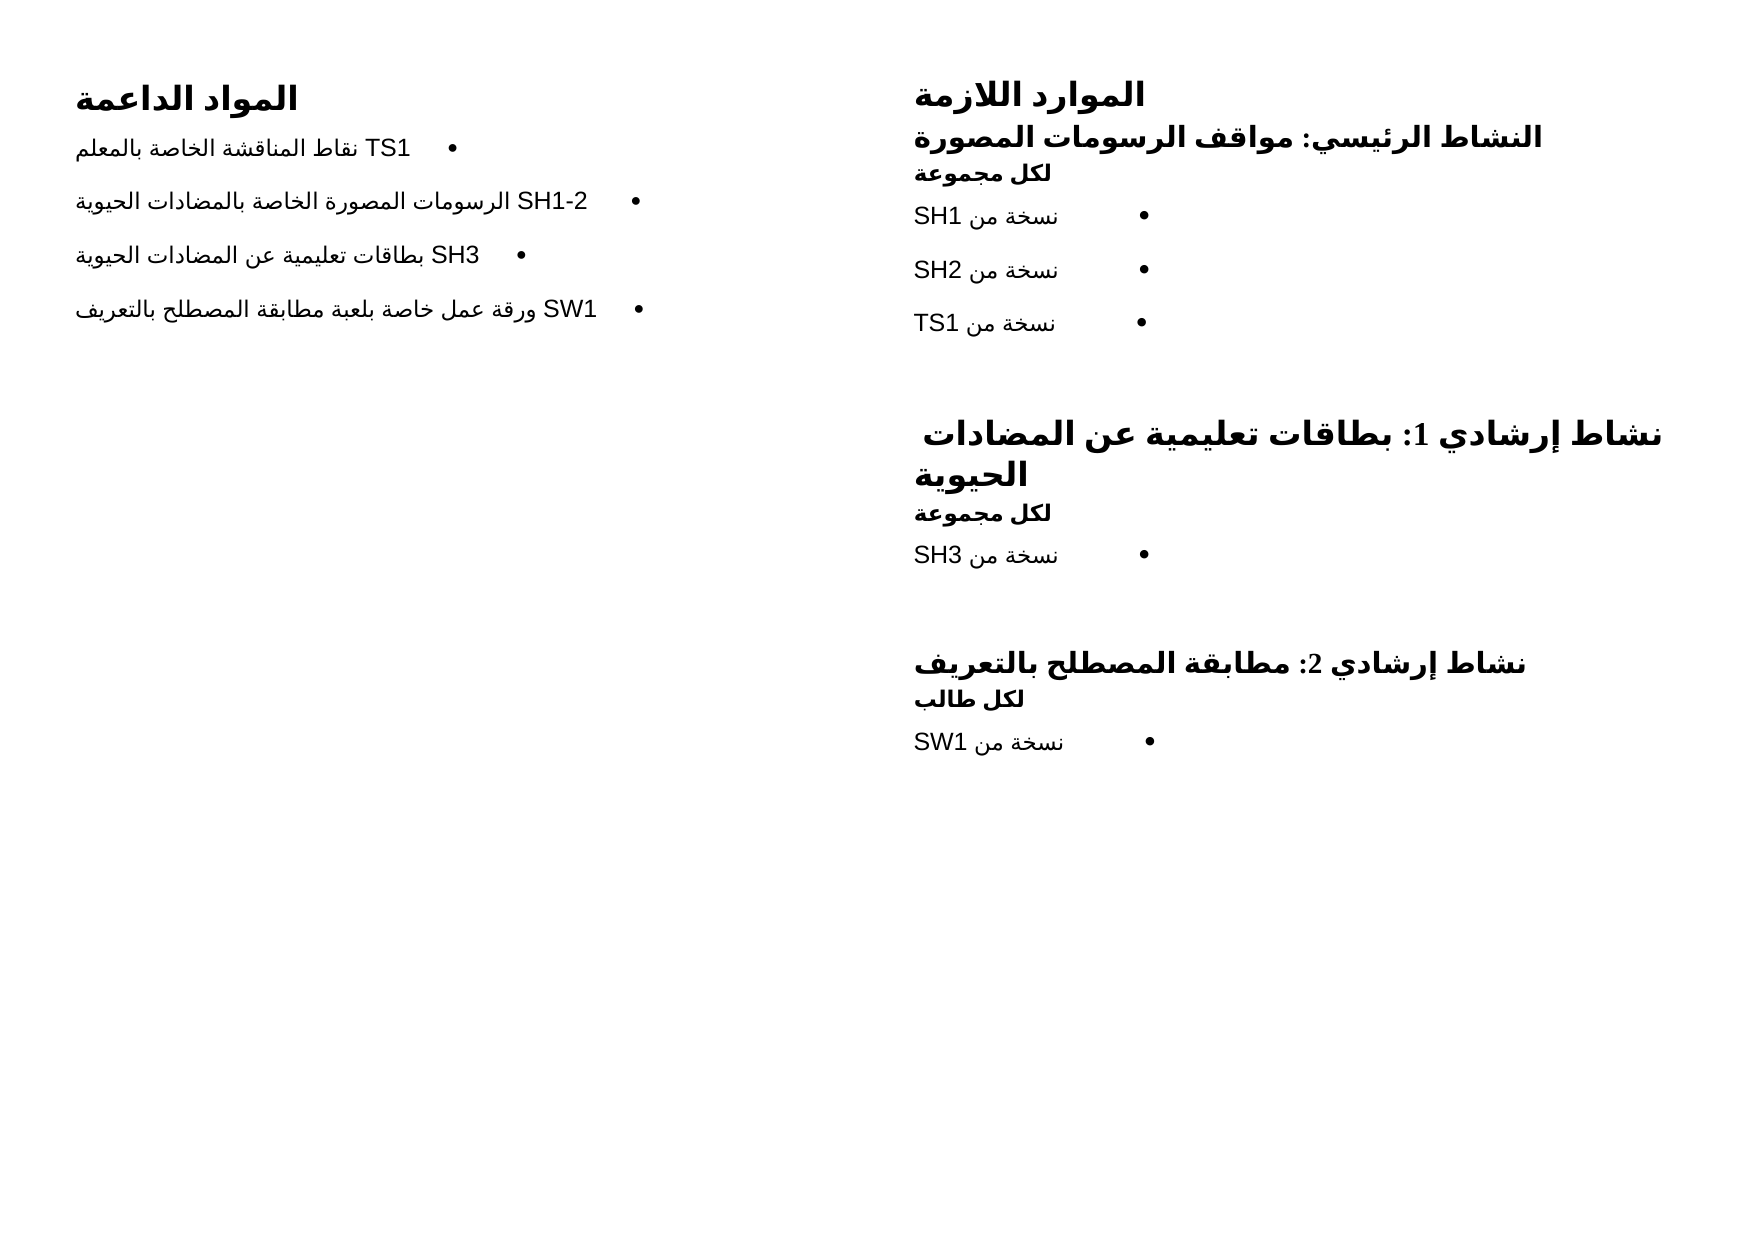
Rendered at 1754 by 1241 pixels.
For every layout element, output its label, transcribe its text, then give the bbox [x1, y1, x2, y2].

subtitle نشاط إرشادي 1: بطاقات تعليمية عن المضادات الحيوية [914, 414, 1679, 493]
subtitle لكل مجموعة [914, 500, 1679, 526]
list TS1 نقاط المناقشة الخاصة بالمعلم [75, 133, 840, 161]
list نسخة من SW1 [914, 727, 1641, 755]
list SH3 بطاقات تعليمية عن المضادات الحيوية [75, 240, 840, 269]
list SW1 ورقة عمل خاصة بلعبة مطابقة المصطلح بالتعريف [75, 294, 840, 323]
subtitle المواد الداعمة [75, 79, 840, 117]
list SH1-2 الرسومات المصورة الخاصة بالمضادات الحيوية [75, 186, 840, 215]
subtitle لكل مجموعة [914, 160, 1679, 186]
list نسخة من SH2 [914, 254, 1641, 283]
list نسخة من TS1 [914, 308, 1641, 337]
subtitle نشاط إرشادي 2: مطابقة المصطلح بالتعريف [914, 646, 1679, 679]
list نسخة من SH3 [914, 541, 1641, 569]
subtitle لكل طالب [914, 686, 1679, 712]
list نسخة من SH1 [914, 201, 1641, 229]
subtitle النشاط الرئيسي: مواقف الرسومات المصورة [914, 120, 1679, 154]
subtitle الموارد اللازمة [914, 75, 1679, 113]
